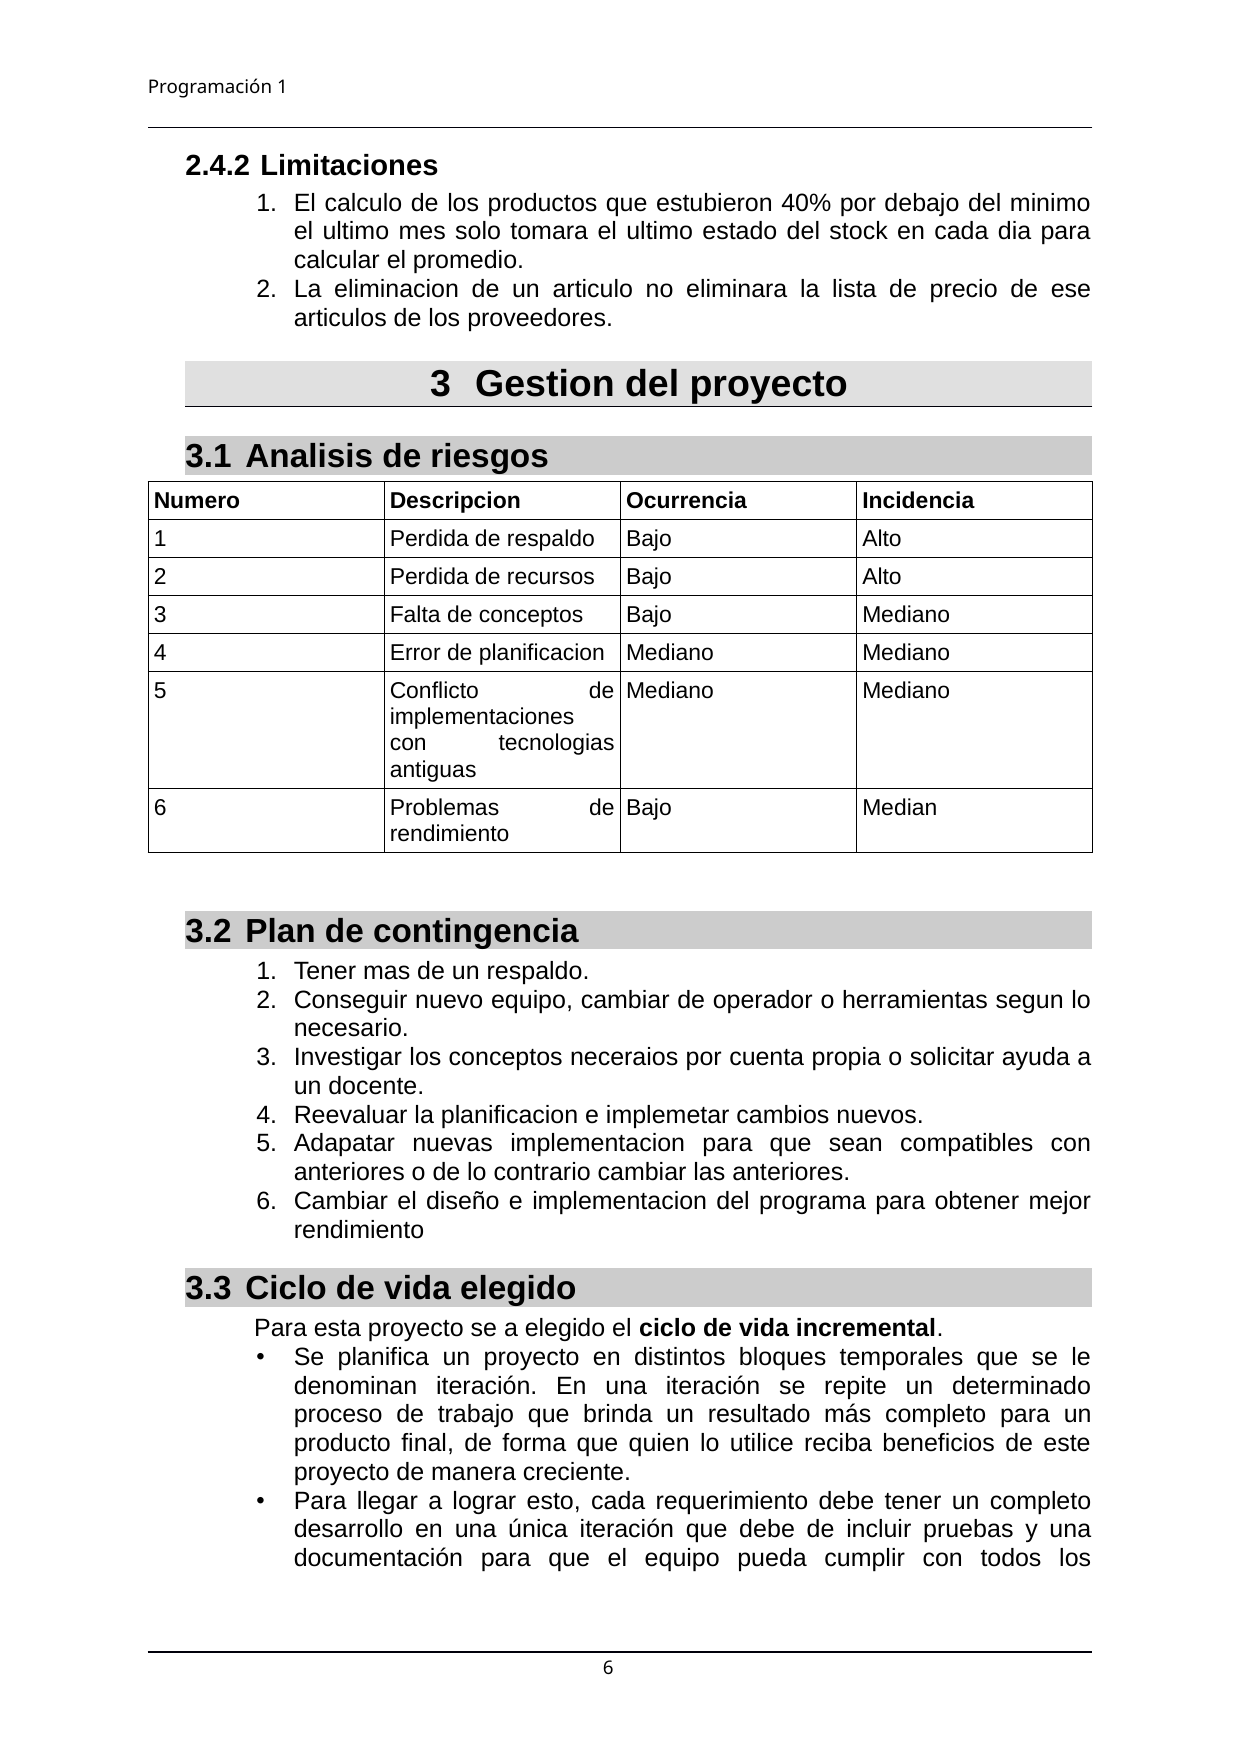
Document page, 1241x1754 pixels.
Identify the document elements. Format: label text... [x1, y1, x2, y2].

table_header Ocurrencia [621, 482, 856, 519]
table_cell Alto [857, 558, 1092, 595]
table_cell 5 [149, 672, 384, 788]
table_cell Perdida de recursos [385, 558, 620, 595]
table_cell 6 [149, 789, 384, 852]
list Adapatar nuevas implementacion para que sean compatibles con anteriores o de lo contrario cambiar las anteriores. [256, 1128, 1092, 1186]
subtitle Ciclo de vida elegido [185, 1268, 1092, 1307]
subtitle Limitaciones [185, 148, 1092, 181]
table_cell 1 [149, 520, 384, 557]
table_cell Bajo [621, 789, 856, 852]
list Reevaluar la planificacion e implemetar cambios nuevos. [256, 1099, 1092, 1128]
subtitle Gestion del proyecto [185, 361, 1092, 406]
table_cell Mediano [857, 634, 1092, 671]
subtitle Analisis de riesgos [185, 436, 1092, 475]
list Conseguir nuevo equipo, cambiar de operador o herramientas segun lo necesario. [256, 984, 1092, 1042]
subtitle Plan de contingencia [185, 911, 1092, 949]
table_cell Alto [857, 520, 1092, 557]
table_header Numero [149, 482, 384, 519]
table_cell Mediano [857, 596, 1092, 633]
table_cell Problemas de rendimiento [385, 789, 620, 852]
table_cell Bajo [621, 520, 856, 557]
table_header Incidencia [857, 482, 1092, 519]
table_cell Mediano [621, 634, 856, 671]
table_cell Mediano [857, 672, 1092, 788]
table_cell Bajo [621, 596, 856, 633]
list Para llegar a lograr esto, cada requerimiento debe tener un completo desarrollo en una única iteración que debe de incluir pruebas y una documentación para que el equipo pueda cumplir con todos los [256, 1486, 1092, 1572]
table_cell Bajo [621, 558, 856, 595]
table_cell Mediano [621, 672, 856, 788]
list Se planifica un proyecto en distintos bloques temporales que se le denominan iteración. En una iteración se repite un determinado proceso de trabajo que brinda un resultado más completo para un producto final, de forma que quien lo utilice reciba beneficios de este proyecto de manera creciente. [256, 1342, 1092, 1486]
list Investigar los conceptos neceraios por cuenta propia o solicitar ayuda a un docente. [256, 1042, 1092, 1099]
table_cell Perdida de respaldo [385, 520, 620, 557]
table_cell 3 [149, 596, 384, 633]
table_cell Error de planificacion [385, 634, 620, 671]
list El calculo de los productos que estubieron 40% por debajo del minimo el ultimo mes solo tomara el ultimo estado del stock en cada dia para calcular el promedio. [256, 187, 1092, 274]
list La eliminacion de un articulo no eliminara la lista de precio de ese articulos de los proveedores. [256, 274, 1092, 331]
text Para esta proyecto se a elegido el ciclo de vida incremental. [218, 1313, 1092, 1342]
list Tener mas de un respaldo. [256, 956, 1092, 984]
list Cambiar el diseño e implementacion del programa para obtener mejor rendimiento [256, 1186, 1092, 1243]
table_cell 2 [149, 558, 384, 595]
table_cell Falta de conceptos [385, 596, 620, 633]
table_cell 4 [149, 634, 384, 671]
table_cell Median [857, 789, 1092, 852]
table_header Descripcion [385, 482, 620, 519]
table_cell Conflicto de implementaciones con tecnologias antiguas [385, 672, 620, 788]
